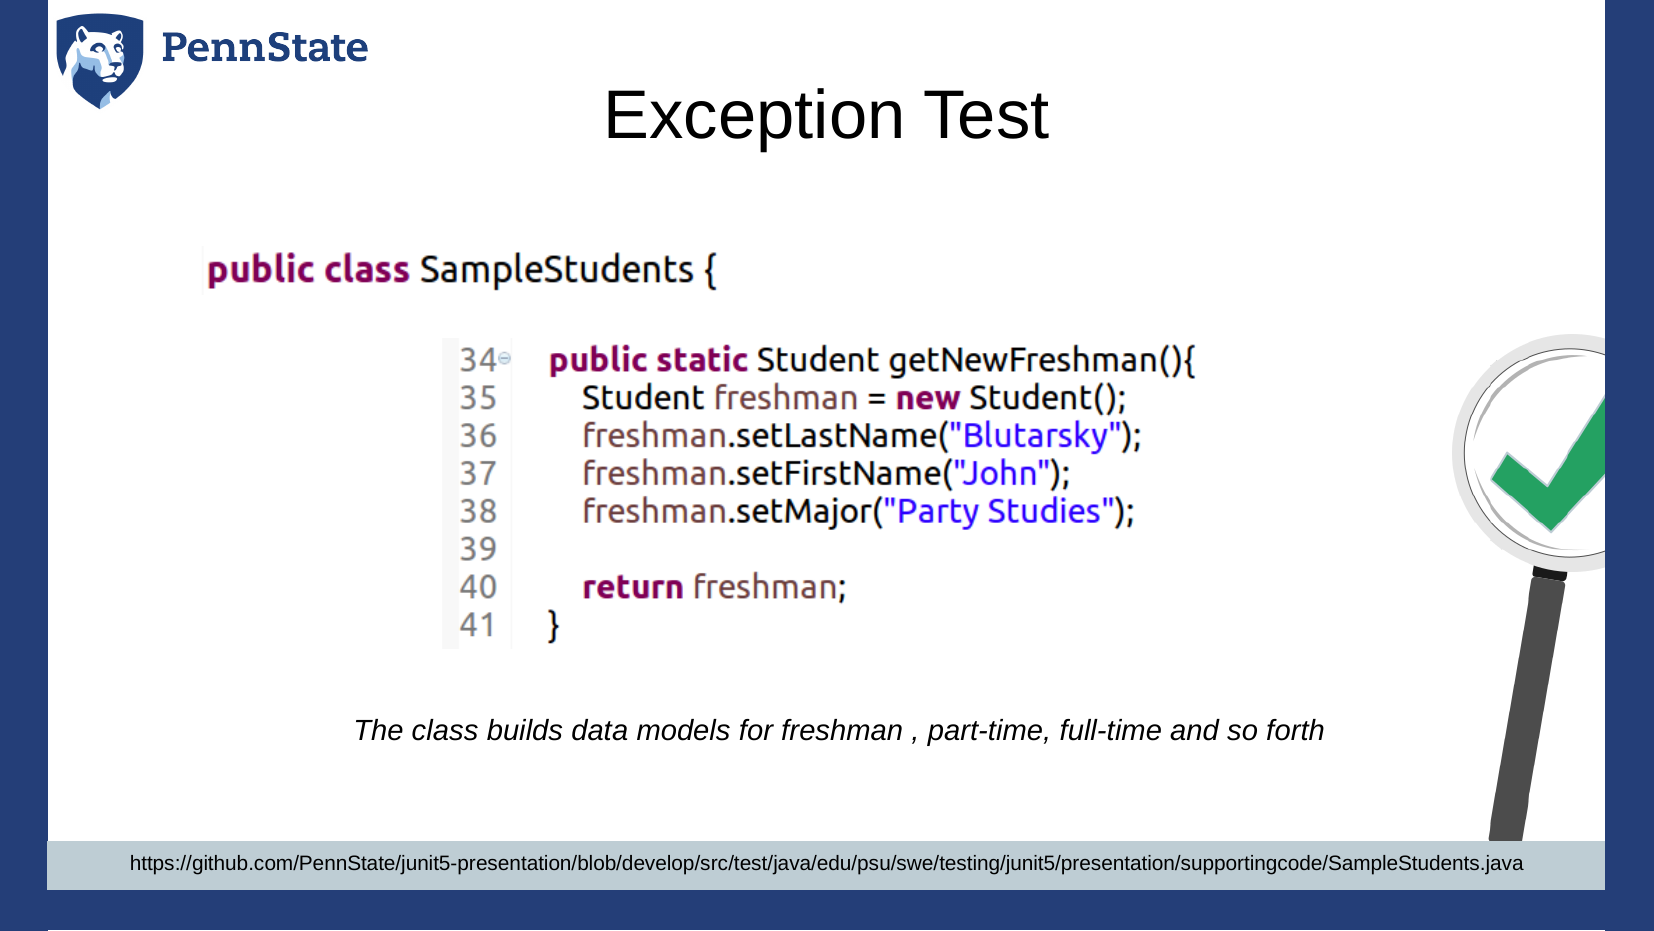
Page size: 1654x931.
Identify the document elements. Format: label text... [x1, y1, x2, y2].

picture [48, 0, 411, 152]
title Exception Test [82, 37, 1571, 193]
picture [1452, 334, 1605, 841]
picture [441, 338, 1213, 649]
title The class builds data models for freshman , part-time, full-time and so forth [225, 675, 1456, 787]
title https://github.com/PennState/junit5-presentation/blob/develop/src/test/java/edu/psu/swe/testing/junit5/presentation/supportingcode/SampleStudents.java [114, 816, 1540, 910]
picture [193, 246, 736, 295]
